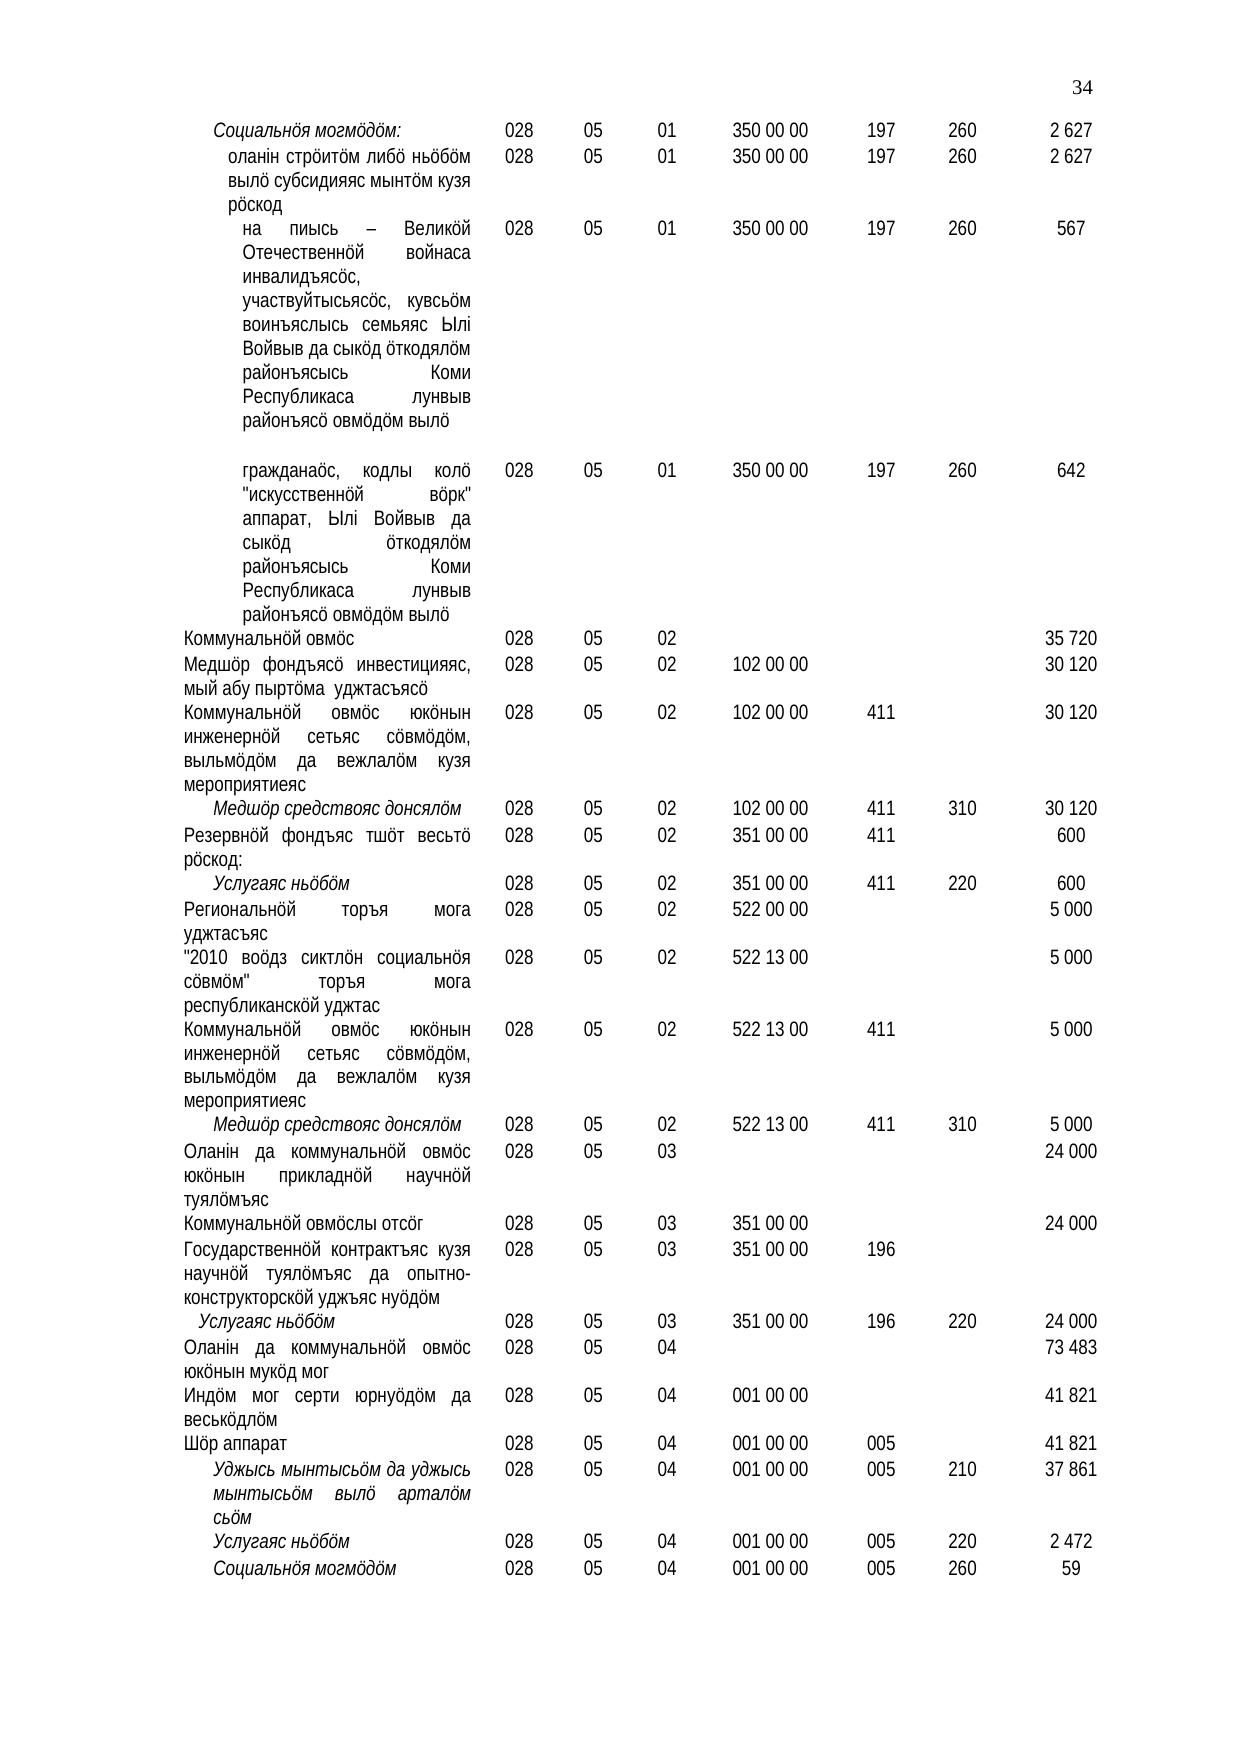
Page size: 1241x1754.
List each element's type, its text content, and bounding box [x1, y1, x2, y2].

table_cell 03 [630, 1139, 704, 1211]
table_cell Услугаяс ньöбöм [172, 870, 482, 897]
table_cell 05 [556, 1139, 630, 1211]
table_cell [925, 1211, 999, 1237]
table_cell на пиысь – Великöй Отечественнöй войнаса инвалидъясöс, участвуйтысьясöс, кувсьöм воинъяслысь семьяяс Ылi Войвыв да сыкöд öткодялöм районъясысь Коми Республикаса лунвыв районъясö овмöдöм вылö [172, 216, 482, 432]
table_cell [1143, 458, 1217, 626]
table_cell 02 [630, 897, 704, 945]
table_cell 05 [556, 118, 630, 144]
table_cell [999, 1237, 1143, 1309]
table_cell Коммунальнöй овмöс юкöнын инженернöй сетьяс сöвмöдöм, выльмöдöм да вежлалöм кузя мероприятиеяс [172, 700, 482, 796]
table_cell 02 [630, 796, 704, 822]
table_cell 03 [630, 1309, 704, 1335]
table_cell 028 [482, 1237, 556, 1309]
table_cell 02 [630, 823, 704, 870]
table_cell 01 [630, 458, 704, 626]
table_cell 220 [925, 870, 999, 897]
table_cell 37 861 [999, 1458, 1143, 1529]
table_cell [837, 653, 925, 700]
table_cell гражданаöс, кодлы колö "искусственнöй вöрк" аппарат, Ылi Войвыв да сыкöд öткодялöм районъясысь Коми Республикаса лунвыв районъясö овмöдöм вылö [172, 458, 482, 626]
table_cell [482, 432, 556, 458]
table_cell 351 00 00 [704, 870, 837, 897]
table_cell [1143, 1139, 1217, 1211]
table_cell 028 [482, 870, 556, 897]
table_cell 196 [837, 1237, 925, 1309]
table_cell Коммунальнöй овмöс [172, 626, 482, 652]
table_cell [1143, 216, 1217, 432]
table_cell 028 [482, 1383, 556, 1431]
table_cell 210 [925, 1458, 999, 1529]
table_cell Региональнöй торъя мога уджтасъяс [172, 897, 482, 945]
table_cell 03 [630, 1237, 704, 1309]
table_cell 411 [837, 700, 925, 796]
table_cell 028 [482, 1556, 556, 1582]
table_cell 102 00 00 [704, 653, 837, 700]
table_cell 05 [556, 1458, 630, 1529]
table_cell Резервнöй фондъяс тшöт весьтö рöскод: [172, 823, 482, 870]
table_cell Оланiн да коммунальнöй овмöс юкöнын прикладнöй научнöй туялöмъяс [172, 1139, 482, 1211]
table_cell 600 [999, 870, 1143, 897]
table_cell 196 [837, 1309, 925, 1335]
table_cell [1143, 1237, 1217, 1309]
table_cell [172, 432, 482, 458]
table_cell 05 [556, 1431, 630, 1457]
table_cell [925, 1431, 999, 1457]
table_cell 028 [482, 626, 556, 652]
table_cell 102 00 00 [704, 796, 837, 822]
table_cell 411 [837, 796, 925, 822]
table_cell 260 [925, 118, 999, 144]
table_cell [1143, 1335, 1217, 1383]
table_cell 522 13 00 [704, 945, 837, 1017]
table_cell [837, 945, 925, 1017]
table_cell [1143, 1017, 1217, 1112]
table_cell Коммунальнöй овмöс юкöнын инженернöй сетьяс сöвмöдöм, выльмöдöм да вежлалöм кузя мероприятиеяс [172, 1017, 482, 1112]
table_cell 310 [925, 1113, 999, 1139]
table_cell 05 [556, 1237, 630, 1309]
table_cell [1143, 945, 1217, 1017]
table_cell 351 00 00 [704, 823, 837, 870]
table_cell 001 00 00 [704, 1556, 837, 1582]
table_cell 5 000 [999, 897, 1143, 945]
table_cell [925, 823, 999, 870]
table_cell 04 [630, 1383, 704, 1431]
table_cell 197 [837, 458, 925, 626]
table_cell 02 [630, 626, 704, 652]
table_cell 411 [837, 823, 925, 870]
table_cell 59 [999, 1556, 1143, 1582]
table_cell Медшöр фондъясö инвестицияяс, мый абу пыртöма уджтасъясö [172, 653, 482, 700]
table_cell [1143, 823, 1217, 870]
table_cell 01 [630, 216, 704, 432]
table_cell 05 [556, 653, 630, 700]
table_cell [1143, 796, 1217, 822]
table_cell Оланiн да коммунальнöй овмöс юкöнын мукöд мог [172, 1335, 482, 1383]
table_cell 05 [556, 1017, 630, 1112]
table_cell 05 [556, 1335, 630, 1383]
table_cell [1143, 1309, 1217, 1335]
table_cell [1143, 653, 1217, 700]
table_cell 30 120 [999, 653, 1143, 700]
table_cell 05 [556, 626, 630, 652]
table_cell [630, 432, 704, 458]
table_cell 001 00 00 [704, 1383, 837, 1431]
table_cell 05 [556, 945, 630, 1017]
table_cell 05 [556, 796, 630, 822]
table_cell 41 821 [999, 1383, 1143, 1431]
table_cell 2 472 [999, 1529, 1143, 1556]
table_cell Индöм мог серти юрнуöдöм да веськöдлöм [172, 1383, 482, 1431]
table_cell 73 483 [999, 1335, 1143, 1383]
table_cell 028 [482, 118, 556, 144]
table_cell 220 [925, 1529, 999, 1556]
table_cell 028 [482, 796, 556, 822]
table_cell [1143, 870, 1217, 897]
table_cell Коммунальнöй овмöслы отсöг [172, 1211, 482, 1237]
table_cell 24 000 [999, 1309, 1143, 1335]
table_cell 260 [925, 458, 999, 626]
table_cell [837, 1383, 925, 1431]
table_cell [925, 945, 999, 1017]
table_cell Уджысь мынтысьöм да уджысь мынтысьöм вылö арталöм сьöм [172, 1458, 482, 1529]
table_cell 028 [482, 897, 556, 945]
table_cell 05 [556, 458, 630, 626]
table_cell [925, 1335, 999, 1383]
table_cell 522 13 00 [704, 1017, 837, 1112]
table_cell 197 [837, 216, 925, 432]
table_cell 028 [482, 1458, 556, 1529]
table_cell 05 [556, 823, 630, 870]
table_cell 05 [556, 1309, 630, 1335]
table_cell оланiн стрöитöм либö ньöбöм вылö субсидияяс мынтöм кузя рöскод [172, 145, 482, 216]
table_cell [925, 432, 999, 458]
table_cell [925, 700, 999, 796]
table_cell [837, 897, 925, 945]
table_cell 04 [630, 1335, 704, 1383]
table_cell 567 [999, 216, 1143, 432]
table_cell [999, 432, 1143, 458]
table_cell [925, 1139, 999, 1211]
table_cell 04 [630, 1529, 704, 1556]
table_cell 350 00 00 [704, 118, 837, 144]
table_cell 028 [482, 1211, 556, 1237]
table_cell 001 00 00 [704, 1431, 837, 1457]
table_cell [1143, 1458, 1217, 1529]
table_cell Шöр аппарат [172, 1431, 482, 1457]
table_cell 04 [630, 1431, 704, 1457]
table_cell [925, 626, 999, 652]
table_cell 102 00 00 [704, 700, 837, 796]
table_cell 005 [837, 1431, 925, 1457]
table_cell 411 [837, 870, 925, 897]
table_cell 05 [556, 216, 630, 432]
table_cell 351 00 00 [704, 1309, 837, 1335]
table_cell [837, 432, 925, 458]
table_cell 028 [482, 145, 556, 216]
table_cell [837, 1139, 925, 1211]
table_cell [925, 1383, 999, 1431]
table_cell 41 821 [999, 1431, 1143, 1457]
table_cell 30 120 [999, 796, 1143, 822]
table_cell 028 [482, 1335, 556, 1383]
table_cell 028 [482, 1529, 556, 1556]
table_cell 028 [482, 1309, 556, 1335]
table_cell [837, 1211, 925, 1237]
table_cell 522 00 00 [704, 897, 837, 945]
table_cell 5 000 [999, 1113, 1143, 1139]
table_cell 04 [630, 1556, 704, 1582]
table_cell [704, 1335, 837, 1383]
table_cell 2 627 [999, 118, 1143, 144]
table_cell 350 00 00 [704, 458, 837, 626]
table_cell 03 [630, 1211, 704, 1237]
table_cell 005 [837, 1556, 925, 1582]
table_cell [925, 1017, 999, 1112]
table_cell 01 [630, 145, 704, 216]
table_cell 05 [556, 870, 630, 897]
table_cell [1143, 1529, 1217, 1556]
table_cell 411 [837, 1017, 925, 1112]
table_cell [704, 626, 837, 652]
table_cell [1143, 1211, 1217, 1237]
table_cell 02 [630, 700, 704, 796]
table_cell 522 13 00 [704, 1113, 837, 1139]
table_cell Услугаяс ньöбöм [172, 1309, 482, 1335]
table_cell 24 000 [999, 1211, 1143, 1237]
table_cell 600 [999, 823, 1143, 870]
table_cell 260 [925, 145, 999, 216]
table_cell 5 000 [999, 1017, 1143, 1112]
table_cell 028 [482, 1431, 556, 1457]
table_cell 197 [837, 118, 925, 144]
table_cell 028 [482, 1017, 556, 1112]
table_cell 028 [482, 945, 556, 1017]
table_cell 260 [925, 216, 999, 432]
table_cell Медшöр средствояс донсялöм [172, 1113, 482, 1139]
table_cell 001 00 00 [704, 1529, 837, 1556]
table_cell [925, 1237, 999, 1309]
table_cell 30 120 [999, 700, 1143, 796]
table_cell 220 [925, 1309, 999, 1335]
table_cell 05 [556, 1556, 630, 1582]
table_cell [1143, 432, 1217, 458]
table_cell 028 [482, 458, 556, 626]
table_cell [1143, 145, 1217, 216]
table_cell 04 [630, 1458, 704, 1529]
table_cell Государственнöй контрактъяс кузя научнöй туялöмъяс да опытно-конструкторскöй уджъяс нуöдöм [172, 1237, 482, 1309]
table_cell [1143, 897, 1217, 945]
table_cell 02 [630, 945, 704, 1017]
table_cell [1143, 1113, 1217, 1139]
table_cell 05 [556, 145, 630, 216]
table_cell [556, 432, 630, 458]
table_cell 02 [630, 870, 704, 897]
table_cell 2 627 [999, 145, 1143, 216]
table_cell 310 [925, 796, 999, 822]
table_cell Социальнöя могмöдöм [172, 1556, 482, 1582]
table_cell [704, 1139, 837, 1211]
table_cell 05 [556, 700, 630, 796]
table_cell [837, 626, 925, 652]
table_cell [1143, 1556, 1217, 1582]
table_cell Социальнöя могмöдöм: [172, 118, 482, 144]
table_cell 005 [837, 1529, 925, 1556]
table_cell Услугаяс ньöбöм [172, 1529, 482, 1556]
table_cell 028 [482, 216, 556, 432]
table_cell 028 [482, 823, 556, 870]
table_cell [925, 897, 999, 945]
table_cell 01 [630, 118, 704, 144]
table_cell [925, 653, 999, 700]
table_cell 05 [556, 1383, 630, 1431]
table_cell 005 [837, 1458, 925, 1529]
table_cell 197 [837, 145, 925, 216]
table_cell [837, 1335, 925, 1383]
table_cell 028 [482, 700, 556, 796]
table_cell 05 [556, 897, 630, 945]
table_cell 05 [556, 1113, 630, 1139]
table_cell 001 00 00 [704, 1458, 837, 1529]
table_cell 24 000 [999, 1139, 1143, 1211]
table_cell 05 [556, 1529, 630, 1556]
table_cell 028 [482, 653, 556, 700]
table_cell 35 720 [999, 626, 1143, 652]
table_cell 02 [630, 1017, 704, 1112]
table_cell [1143, 1431, 1217, 1457]
table_cell 02 [630, 653, 704, 700]
table_cell [1143, 118, 1217, 144]
table_cell Медшöр средствояс донсялöм [172, 796, 482, 822]
table_cell 411 [837, 1113, 925, 1139]
table_cell 028 [482, 1139, 556, 1211]
table_cell [1143, 700, 1217, 796]
table_cell 028 [482, 1113, 556, 1139]
table_cell [1143, 1383, 1217, 1431]
table_cell 351 00 00 [704, 1211, 837, 1237]
table_cell 642 [999, 458, 1143, 626]
table_cell 350 00 00 [704, 216, 837, 432]
table_cell [1143, 626, 1217, 652]
table_cell "2010 воöдз сиктлöн социальнöя сöвмöм" торъя мога республиканскöй уджтас [172, 945, 482, 1017]
table_cell [704, 432, 837, 458]
table_cell 350 00 00 [704, 145, 837, 216]
table_cell 02 [630, 1113, 704, 1139]
table_cell 351 00 00 [704, 1237, 837, 1309]
table_cell 05 [556, 1211, 630, 1237]
table_cell 260 [925, 1556, 999, 1582]
table_cell 5 000 [999, 945, 1143, 1017]
